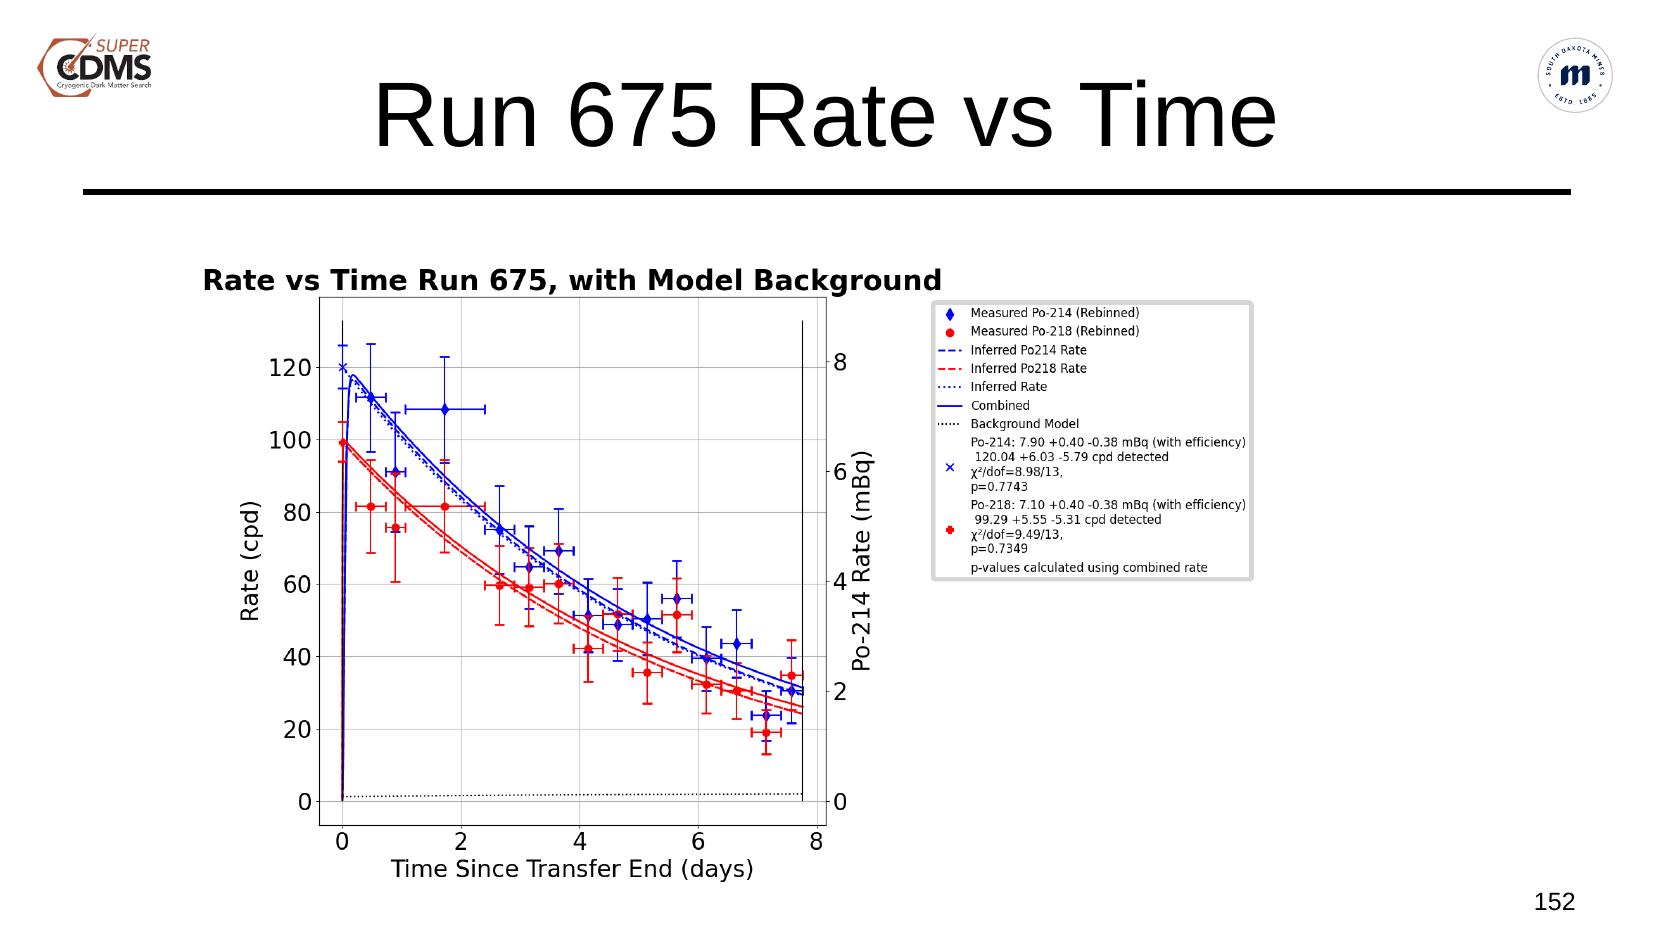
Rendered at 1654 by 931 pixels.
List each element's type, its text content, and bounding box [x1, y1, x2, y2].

picture [1571, 37, 1613, 113]
picture [37, 32, 151, 97]
title Run 675 Rate vs Time [82, 37, 1571, 193]
picture [150, 214, 1501, 901]
